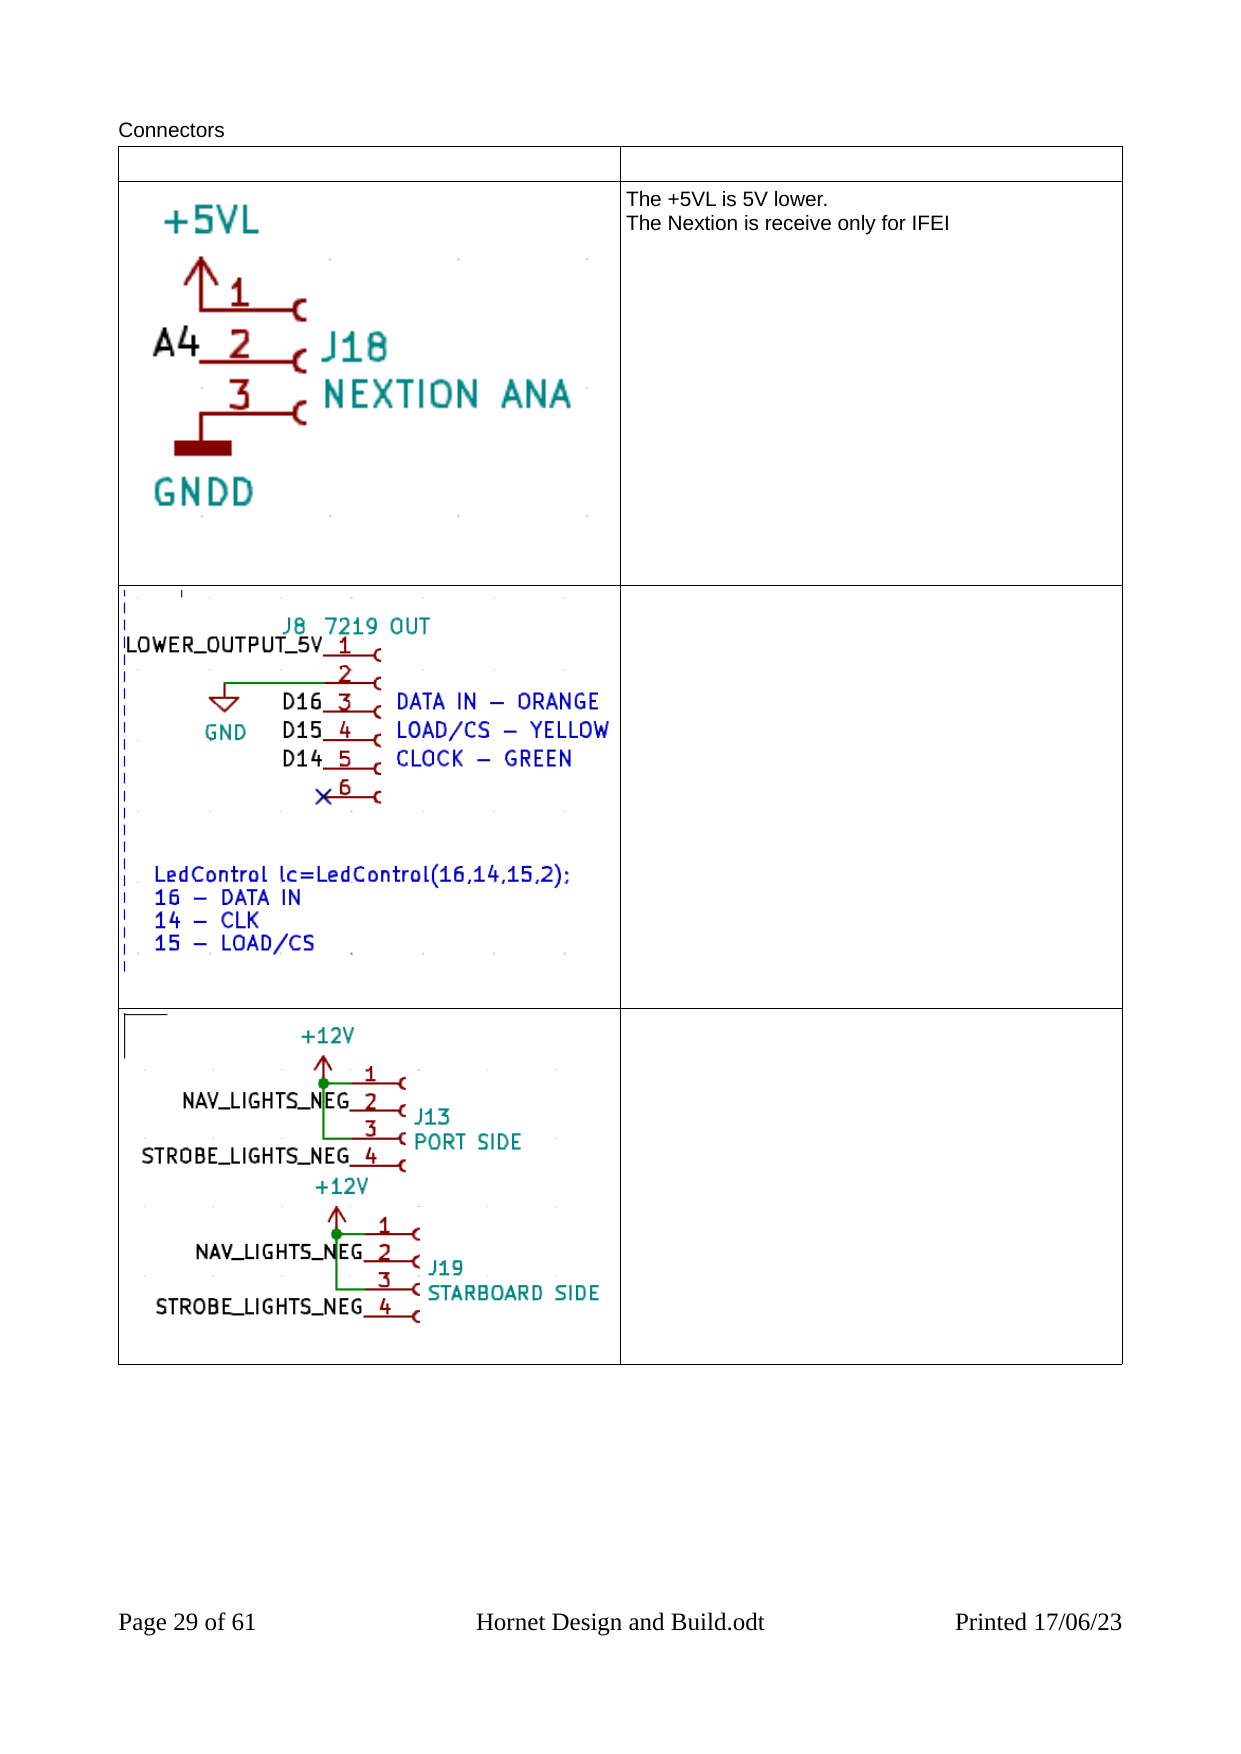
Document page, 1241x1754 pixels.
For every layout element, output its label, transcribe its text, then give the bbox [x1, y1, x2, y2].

picture [123, 187, 615, 556]
table_cell The +5VL is 5V lower. The Nextion is receive only for IFEI [621, 182, 1122, 585]
picture [123, 1013, 615, 1335]
text Connectors [118, 118, 1122, 142]
table_cell [621, 1009, 1122, 1364]
table_header [119, 147, 620, 181]
table_header [621, 147, 1122, 181]
table_cell [119, 1009, 620, 1364]
table_cell [119, 182, 620, 585]
picture [123, 590, 615, 978]
table_cell [119, 586, 620, 1008]
table_cell [621, 586, 1122, 1008]
